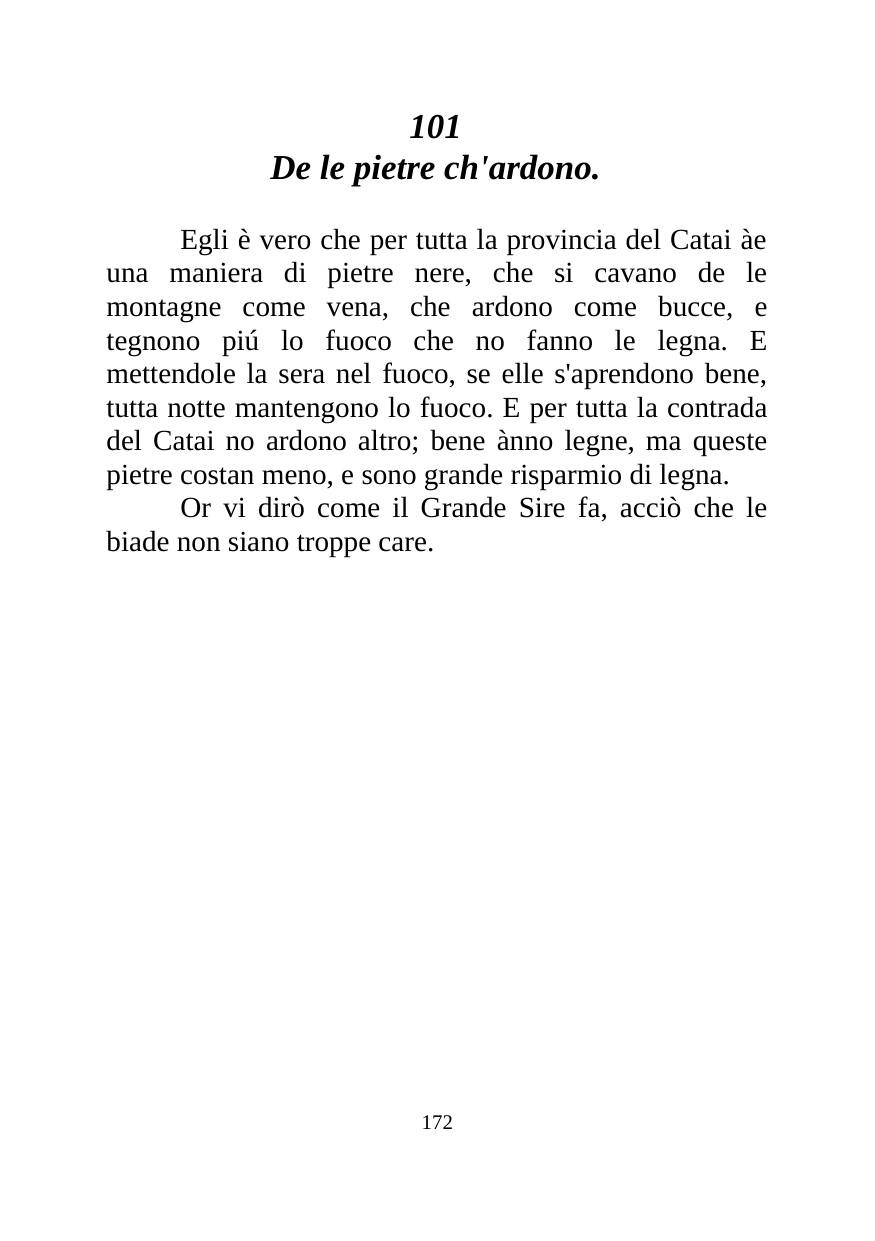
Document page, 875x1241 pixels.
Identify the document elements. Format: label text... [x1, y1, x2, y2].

text Egli è vero che per tutta la provincia del Catai àe una maniera di pietre nere, che si cavano de le montagne come vena, che ardono come bucce, e tegnono piú lo fuoco che no fanno le legna. E mettendole la sera nel fuoco, se elle s'aprendono bene, tutta notte mantengono lo fuoco. E per tutta la contrada del Catai no ardono altro; bene ànno legne, ma queste pietre costan meno, e sono grande risparmio di legna. [106, 222, 768, 490]
subtitle 101 De le pietre ch'ardono. [106, 106, 768, 187]
text Or vi dirò come il Grande Sire fa, acciò che le biade non siano troppe care. [106, 490, 768, 557]
